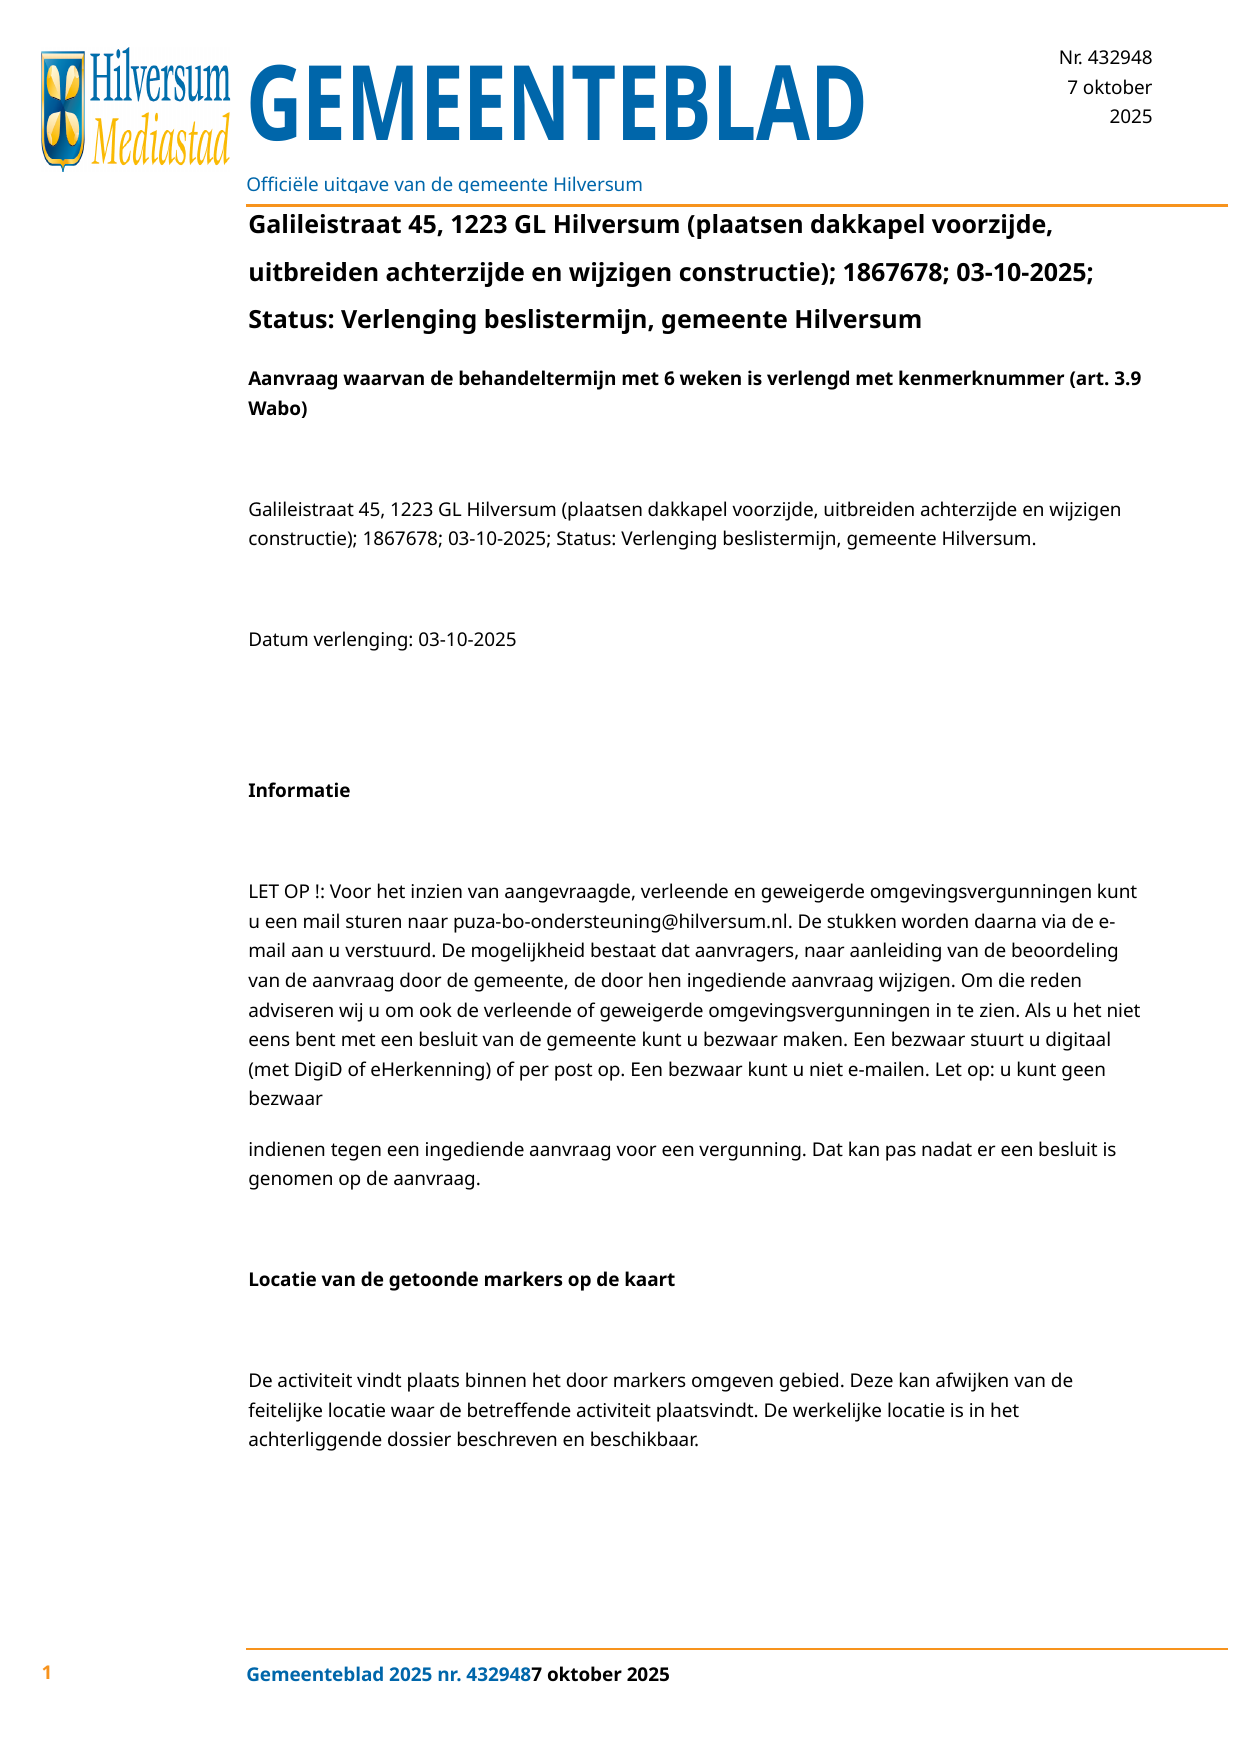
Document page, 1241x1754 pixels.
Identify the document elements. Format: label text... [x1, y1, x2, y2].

text Galileistraat 45, 1223 GL Hilversum (plaatsen dakkapel voorzijde, uitbreiden achterzijde en wijzigen constructie); 1867678; 03-10-2025; Status: Verlenging beslistermijn, gemeente Hilversum [248, 207, 1152, 336]
text Informatie [248, 778, 1152, 803]
text Galileistraat 45, 1223 GL Hilversum (plaatsen dakkapel voorzijde, uitbreiden achterzijde en wijzigen constructie); 1867678; 03-10-2025; Status: Verlenging beslistermijn, gemeente Hilversum. [248, 496, 1152, 551]
text Locatie van de getoonde markers op de kaart [248, 1266, 1152, 1292]
text LET OP !: Voor het inzien van aangevraagde, verleende en geweigerde omgevingsvergunningen kunt u een mail sturen naar puza-bo-ondersteuning@hilversum.nl. De stukken worden daarna via de e-mail aan u verstuurd. De mogelijkheid bestaat dat aanvragers, naar aanleiding van de beoordeling van de aanvraag door de gemeente, de door hen ingediende aanvraag wijzigen. Om die reden adviseren wij u om ook de verleende of geweigerde omgevingsvergunningen in te zien. Als u het niet eens bent met een besluit van de gemeente kunt u bezwaar maken. Een bezwaar stuurt u digitaal (met DigiD of eHerkenning) of per post op. Een bezwaar kunt u niet e-mailen. Let op: u kunt geen bezwaar [248, 878, 1152, 1111]
text De activiteit vindt plaats binnen het door markers omgeven gebied. Deze kan afwijken van de feitelijke locatie waar de betreffende activiteit plaatsvindt. De werkelijke locatie is in het achterliggende dossier beschreven en beschikbaar. [248, 1367, 1152, 1452]
text indienen tegen een ingediende aanvraag voor een vergunning. Dat kan pas nadat er een besluit is genomen op de aanvraag. [248, 1136, 1152, 1191]
picture [41, 47, 231, 172]
text Datum verlenging: 03-10-2025 [248, 626, 1152, 652]
text Aanvraag waarvan de behandeltermijn met 6 weken is verlengd met kenmerknummer (art. 3.9 Wabo) [248, 366, 1152, 421]
